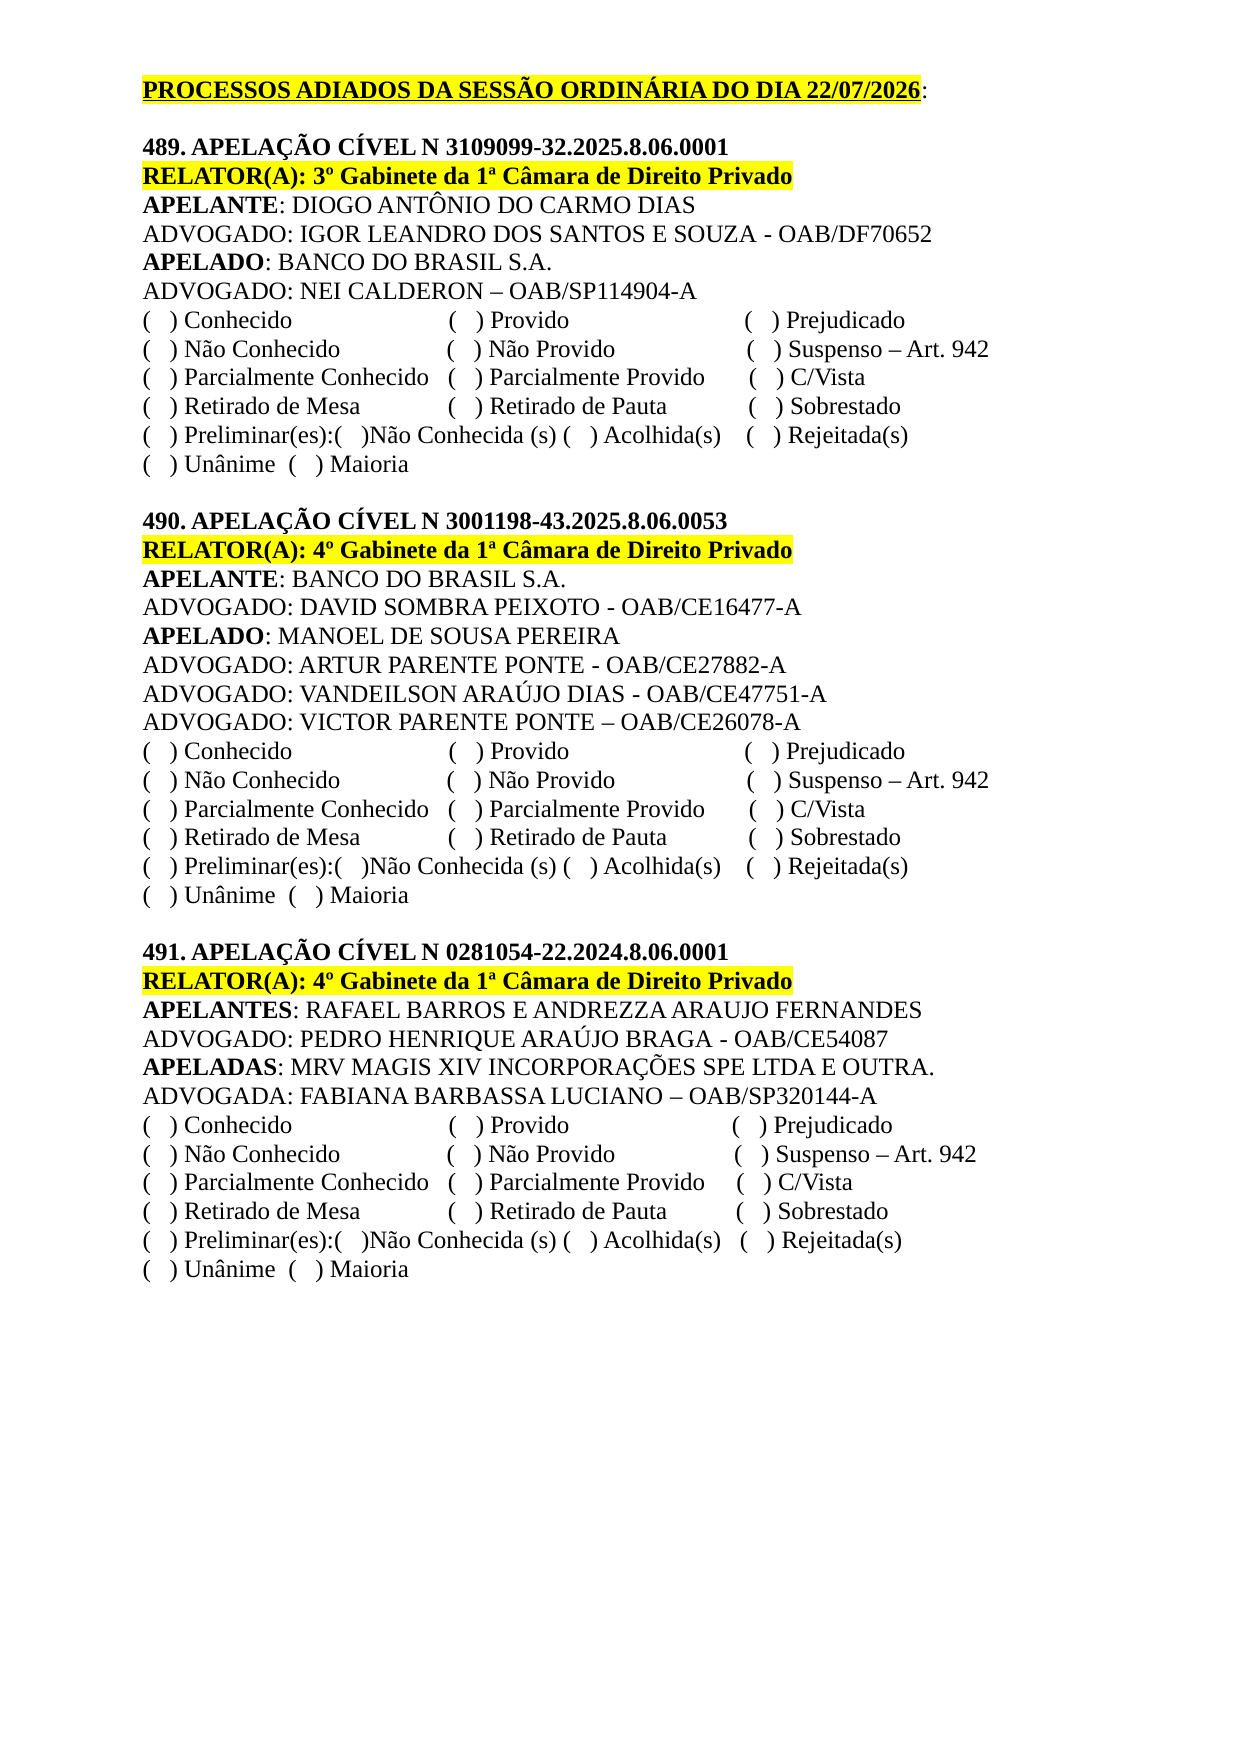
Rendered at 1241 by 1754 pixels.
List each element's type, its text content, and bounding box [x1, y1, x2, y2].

text ( ) Parcialmente Conhecido ( ) Parcialmente Provido ( ) C/Vista [142, 794, 1158, 822]
text 489. APELAÇÃO CÍVEL N 3109099-32.2025.8.06.0001 RELATOR(A): 3º Gabinete da 1ª Câmara de Direito Privado APELANTE: DIOGO ANTÔNIO DO CARMO DIAS ADVOGADO: IGOR LEANDRO DOS SANTOS E SOUZA - OAB/DF70652 APELADO: BANCO DO BRASIL S.A. ADVOGADO: NEI CALDERON – OAB/SP114904-A [142, 132, 1141, 305]
text ( ) Retirado de Mesa ( ) Retirado de Pauta ( ) Sobrestado [142, 1196, 1158, 1225]
text ( ) Não Conhecido ( ) Não Provido ( ) Suspenso – Art. 942 [142, 1139, 1158, 1167]
text ( ) Preliminar(es):( )Não Conhecida (s) ( ) Acolhida(s) ( ) Rejeitada(s) [142, 420, 1158, 449]
text PROCESSOS ADIADOS DA SESSÃO ORDINÁRIA DO DIA 22/07/2026: [142, 75, 1141, 104]
text 491. APELAÇÃO CÍVEL N 0281054-22.2024.8.06.0001 RELATOR(A): 4º Gabinete da 1ª Câmara de Direito Privado APELANTES: RAFAEL BARROS E ANDREZZA ARAUJO FERNANDES ADVOGADO: PEDRO HENRIQUE ARAÚJO BRAGA - OAB/CE54087 APELADAS: MRV MAGIS XIV INCORPORAÇÕES SPE LTDA E OUTRA. ADVOGADA: FABIANA BARBASSA LUCIANO – OAB/SP320144-A [142, 937, 1141, 1110]
text ( ) Unânime ( ) Maioria [142, 1254, 1141, 1282]
text ( ) Preliminar(es):( )Não Conhecida (s) ( ) Acolhida(s) ( ) Rejeitada(s) [142, 851, 1158, 880]
text ( ) Parcialmente Conhecido ( ) Parcialmente Provido ( ) C/Vista [142, 362, 1158, 391]
text ( ) Conhecido ( ) Provido ( ) Prejudicado [142, 305, 1141, 334]
text ( ) Parcialmente Conhecido ( ) Parcialmente Provido ( ) C/Vista [142, 1167, 1158, 1196]
text 490. APELAÇÃO CÍVEL N 3001198-43.2025.8.06.0053 RELATOR(A): 4º Gabinete da 1ª Câmara de Direito Privado APELANTE: BANCO DO BRASIL S.A. ADVOGADO: DAVID SOMBRA PEIXOTO - OAB/CE16477-A APELADO: MANOEL DE SOUSA PEREIRA ADVOGADO: ARTUR PARENTE PONTE - OAB/CE27882-A ADVOGADO: VANDEILSON ARAÚJO DIAS - OAB/CE47751-A ADVOGADO: VICTOR PARENTE PONTE – OAB/CE26078-A [142, 506, 1141, 736]
text ( ) Unânime ( ) Maioria [142, 880, 1141, 909]
text ( ) Unânime ( ) Maioria [142, 449, 1141, 477]
text ( ) Preliminar(es):( )Não Conhecida (s) ( ) Acolhida(s) ( ) Rejeitada(s) [142, 1225, 1158, 1254]
text ( ) Conhecido ( ) Provido ( ) Prejudicado [142, 736, 1141, 765]
text ( ) Retirado de Mesa ( ) Retirado de Pauta ( ) Sobrestado [142, 391, 1158, 420]
text ( ) Não Conhecido ( ) Não Provido ( ) Suspenso – Art. 942 [142, 765, 1158, 794]
text ( ) Não Conhecido ( ) Não Provido ( ) Suspenso – Art. 942 [142, 334, 1158, 362]
text ( ) Conhecido ( ) Provido ( ) Prejudicado [142, 1110, 1141, 1139]
text ( ) Retirado de Mesa ( ) Retirado de Pauta ( ) Sobrestado [142, 822, 1158, 851]
